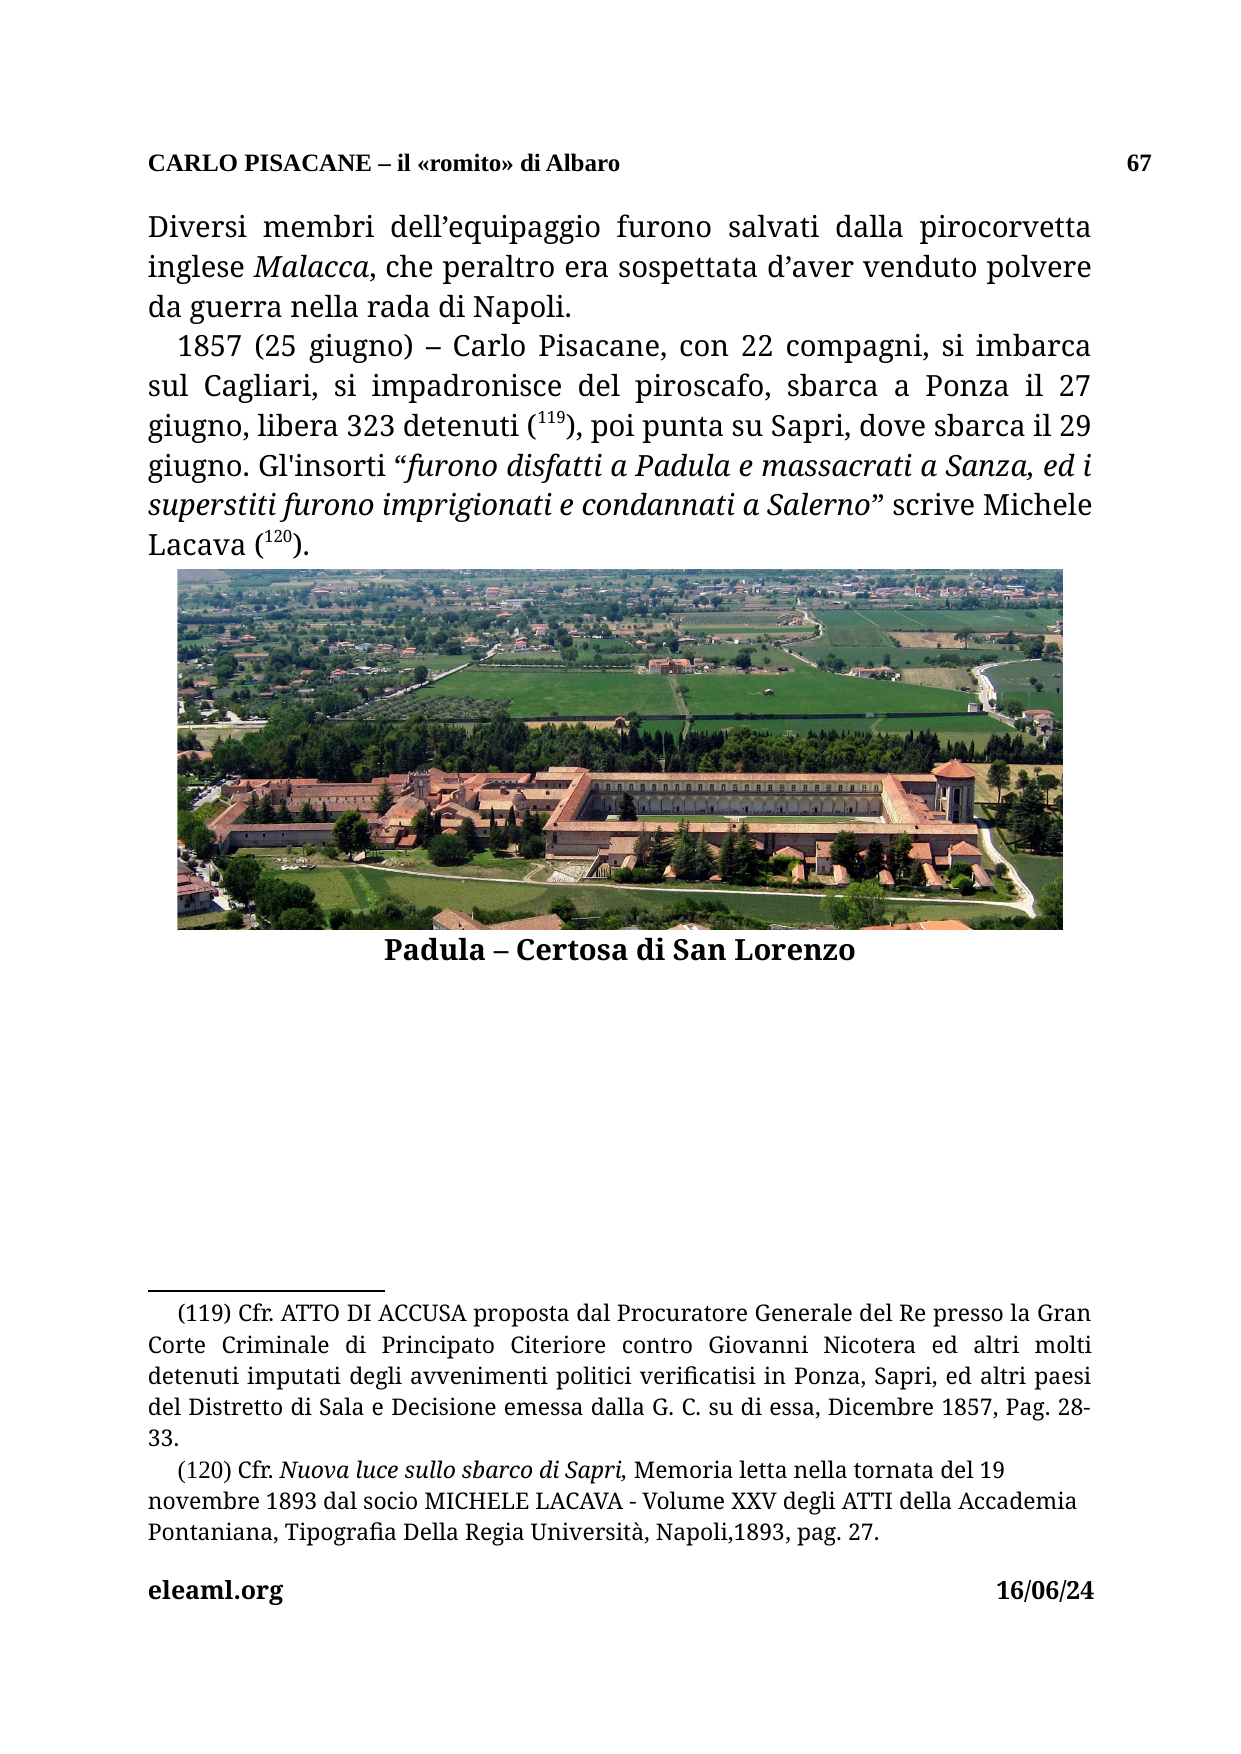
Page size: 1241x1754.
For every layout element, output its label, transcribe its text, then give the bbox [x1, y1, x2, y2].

text 1857 (25 giugno) – Carlo Pisacane, con 22 compagni, si imbarca sul Cagliari, si impadronisce del piroscafo, sbarca a Ponza il 27 giugno, libera 323 detenuti (), poi punta su Sapri, dove sbarca il 29 giugno. Gl'insorti “furono disfatti a Padula e massacrati a Sanza, ed i superstiti furono imprigionati e condannati a Salerno” scrive Michele Lacava (). [148, 326, 1093, 564]
picture [177, 569, 1063, 929]
text Diversi membri dell’equipaggio furono salvati dalla pirocorvetta inglese Malacca, che peraltro era sospettata d’aver venduto polvere da guerra nella rada di Napoli. [148, 207, 1093, 326]
text Cfr. ATTO DI ACCUSA proposta dal Procuratore Generale del Re presso la Gran Corte Criminale di Principato Citeriore contro Giovanni Nicotera ed altri molti detenuti imputati degli avvenimenti politici verificatisi in Ponza, Sapri, ed altri paesi del Distretto di Sala e Decisione emessa dalla G. C. su di essa, Dicembre 1857, Pag. 28-33. [148, 1297, 1093, 1454]
text Cfr. Nuova luce sullo sbarco di Sapri, Memoria letta nella tornata del 19 novembre 1893 dal socio MICHELE LACAVA - Volume XXV degli ATTI della Accademia Pontaniana, Tipografia Della Regia Università, Napoli,1893, pag. 27. [148, 1454, 1093, 1547]
table_header Padula – Certosa di San Lorenzo [148, 564, 1093, 975]
